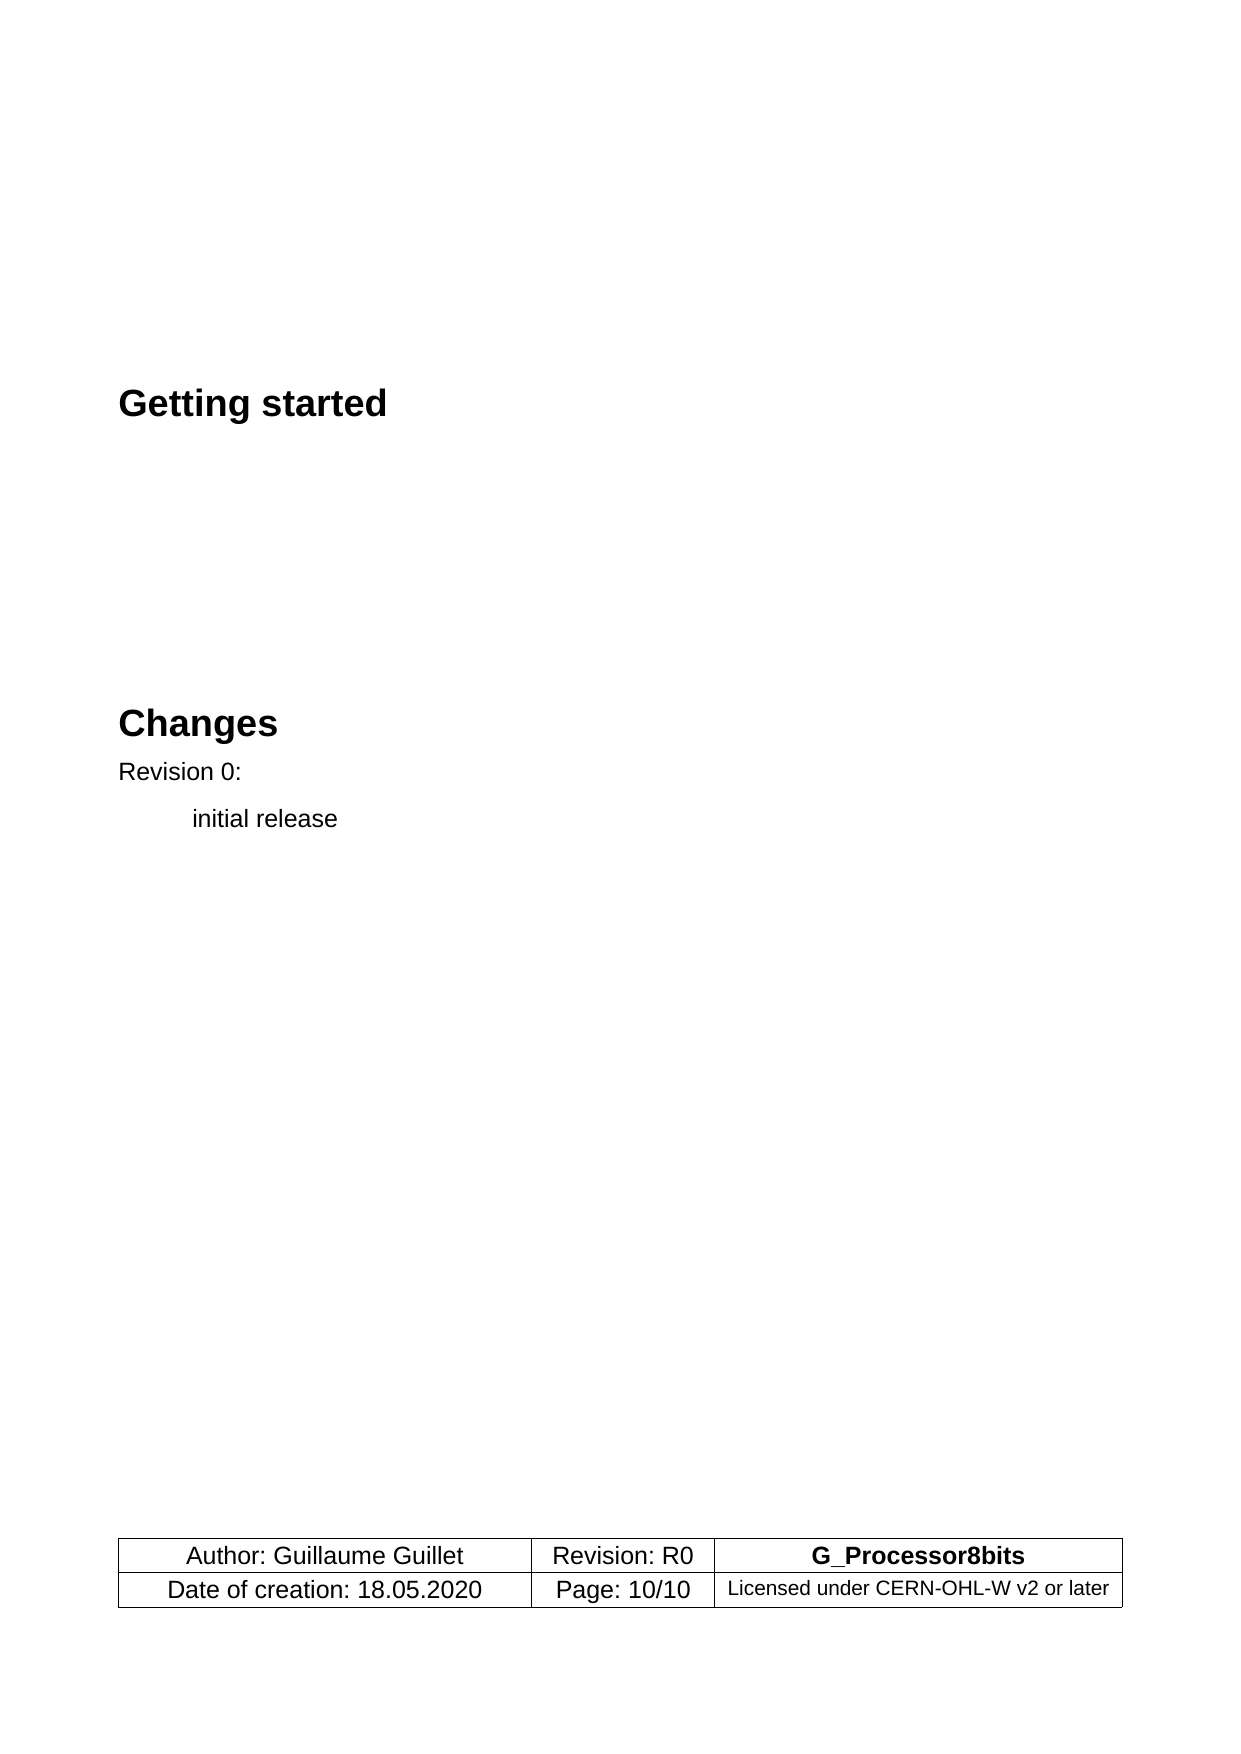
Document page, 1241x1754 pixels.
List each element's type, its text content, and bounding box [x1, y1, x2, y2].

subtitle Getting started [118, 381, 1122, 425]
text initial release [118, 804, 1122, 833]
subtitle Changes [118, 700, 1122, 744]
text Revision 0: [118, 756, 1122, 785]
